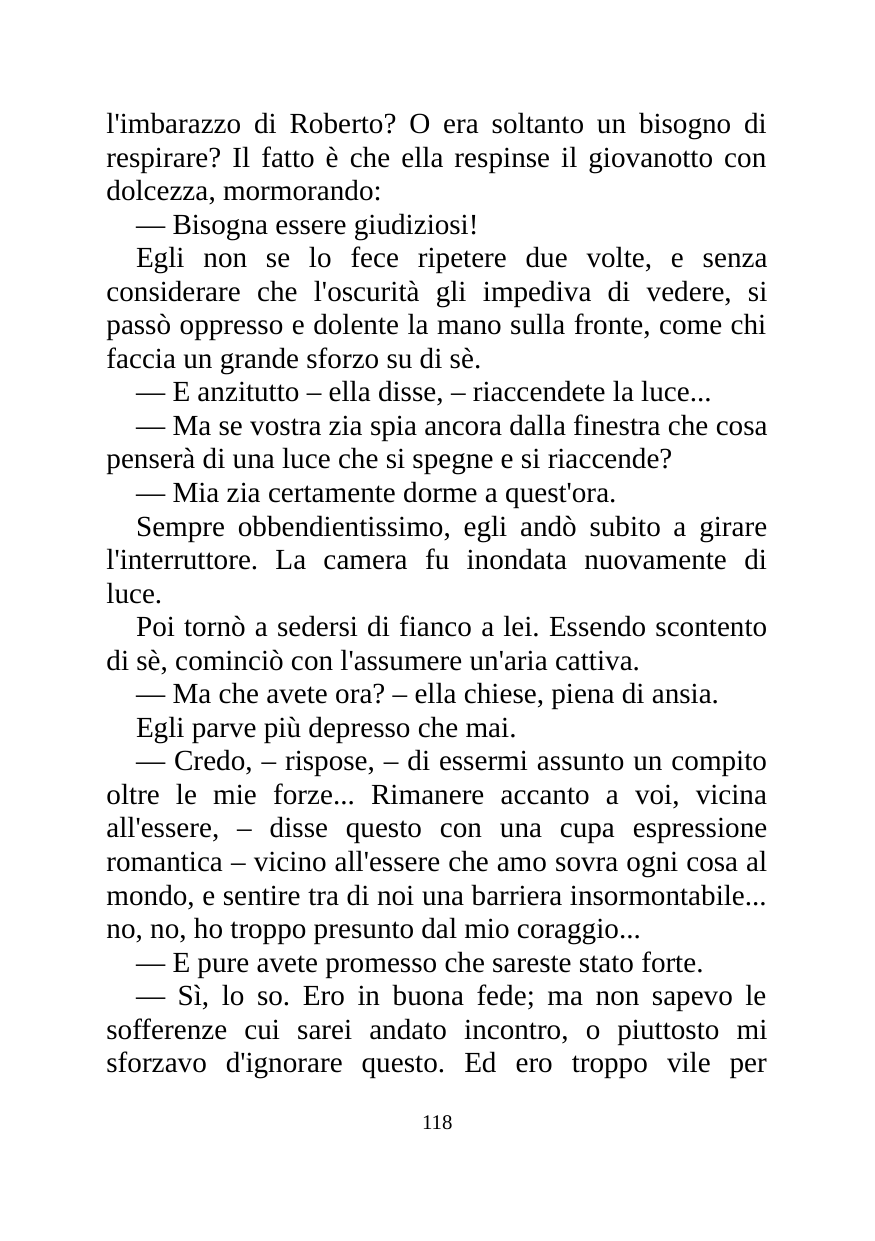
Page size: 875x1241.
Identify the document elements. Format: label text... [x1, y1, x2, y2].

text — Sì, lo so. Ero in buona fede; ma non sapevo le sofferenze cui sarei andato incontro, o piuttosto mi sforzavo d'ignorare questo. Ed ero troppo vile per [106, 978, 768, 1079]
text Egli parve più depresso che mai. [106, 710, 768, 743]
text Egli non se lo fece ripetere due volte, e senza considerare che l'oscurità gli impediva di vedere, si passò oppresso e dolente la mano sulla fronte, come chi faccia un grande sforzo su di sè. [106, 240, 768, 374]
text — Mia zia certamente dorme a quest'ora. [106, 475, 768, 509]
text — E pure avete promesso che sareste stato forte. [106, 945, 768, 978]
text — E anzitutto – ella disse, – riaccendete la luce... [106, 374, 768, 408]
text — Credo, – rispose, – di essermi assunto un compito oltre le mie forze... Rimanere accanto a voi, vicina all'essere, – disse questo con una cupa espressione romantica – vicino all'essere che amo sovra ogni cosa al mondo, e sentire tra di noi una barriera insormontabile... no, no, ho troppo presunto dal mio coraggio... [106, 743, 768, 945]
text — Ma che avete ora? – ella chiese, piena di ansia. [106, 676, 768, 710]
text Poi tornò a sedersi di fianco a lei. Essendo scontento di sè, cominciò con l'assumere un'aria cattiva. [106, 609, 768, 676]
text l'imbarazzo di Roberto? O era soltanto un bisogno di respirare? Il fatto è che ella respinse il giovanotto con dolcezza, mormorando: [106, 106, 768, 207]
text — Bisogna essere giudiziosi! [106, 207, 768, 240]
text — Ma se vostra zia spia ancora dalla finestra che cosa penserà di una luce che si spegne e si riaccende? [106, 408, 768, 475]
text Sempre obbendientissimo, egli andò subito a girare l'interruttore. La camera fu inondata nuovamente di luce. [106, 509, 768, 609]
